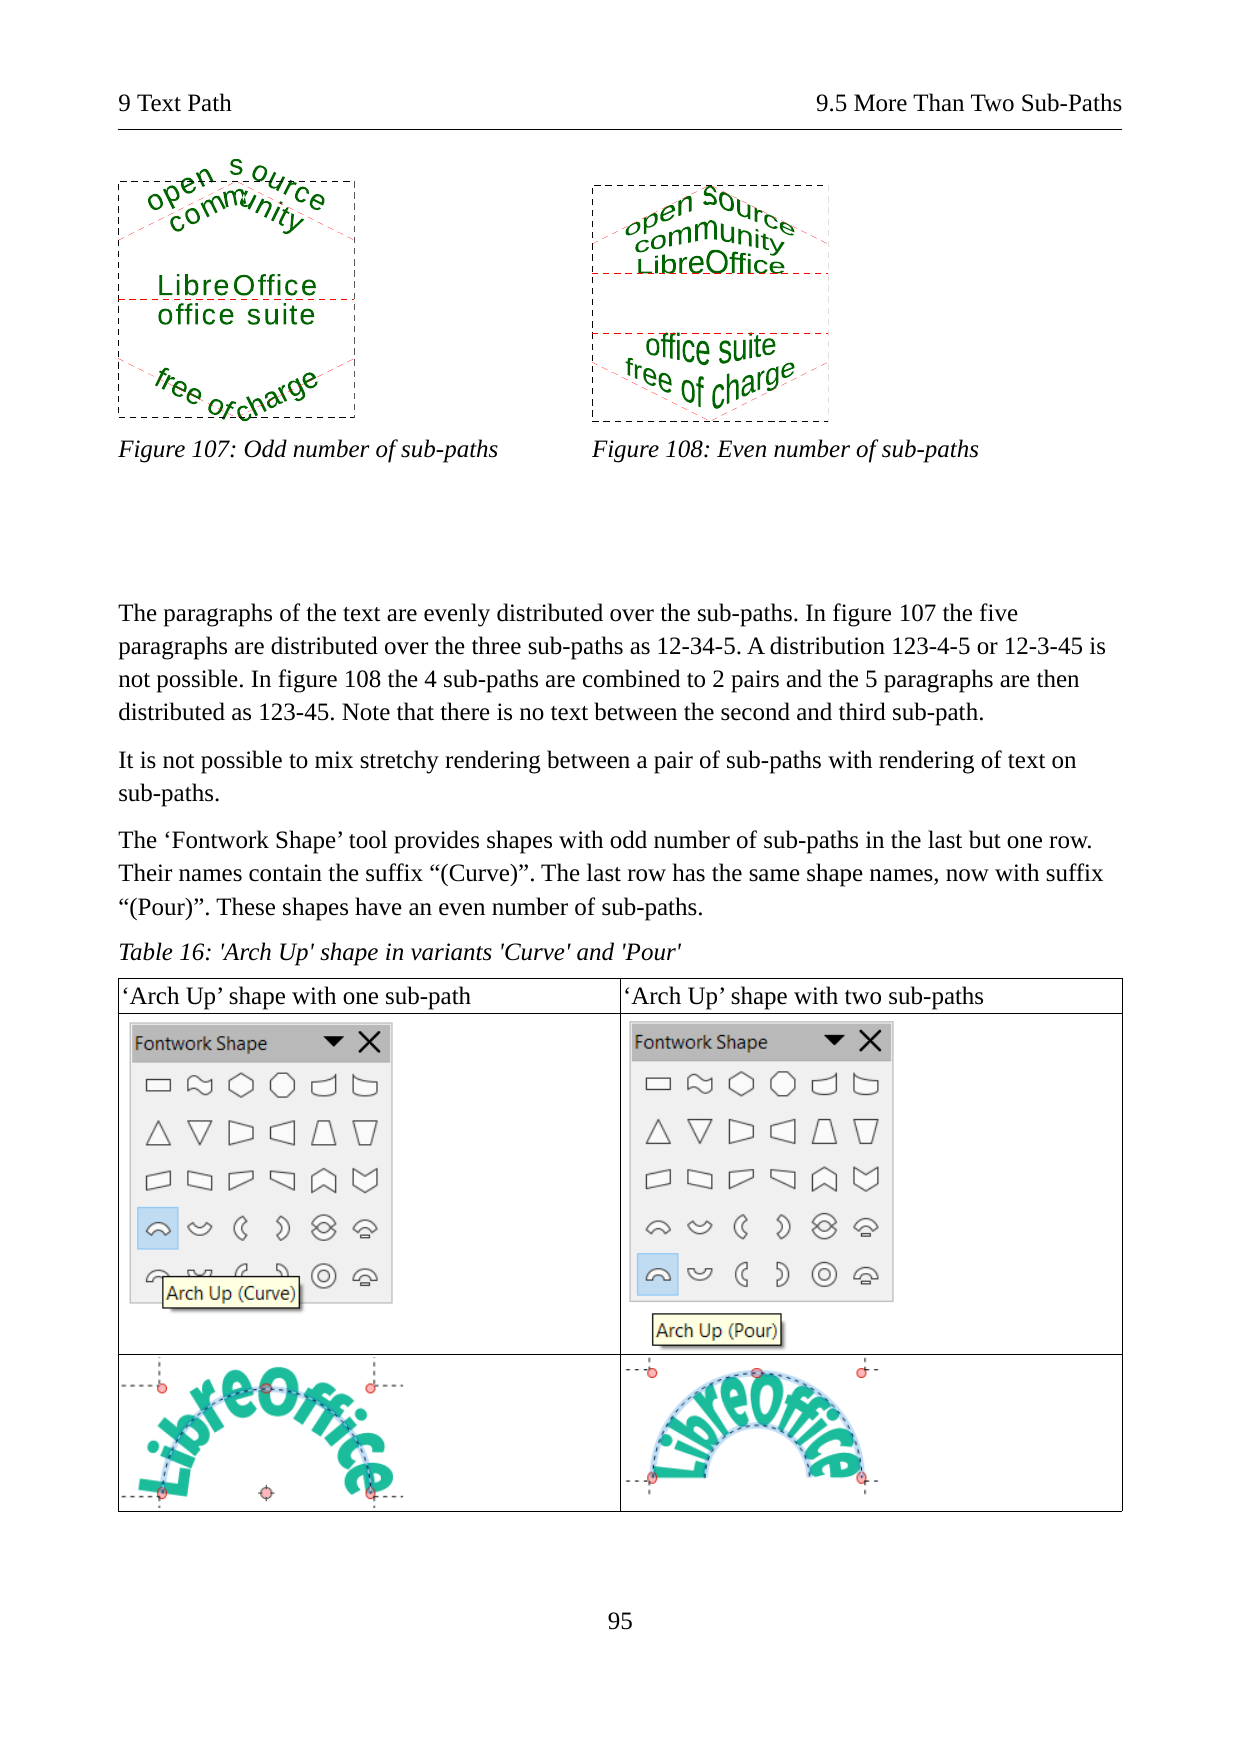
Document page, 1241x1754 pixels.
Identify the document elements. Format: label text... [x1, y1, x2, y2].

table_cell [119, 1014, 620, 1354]
picture [622, 1016, 900, 1351]
table_header ‘Arch Up’ shape with one sub-path [119, 979, 620, 1013]
table_cell [119, 1355, 620, 1511]
text The ‘Fontwork Shape’ tool provides shapes with odd number of sub-paths in the last but one row. Their names contain the suffix “(Curve)”. The last row has the same shape names, now with suffix “(Pour)”. These shapes have an even number of sub-paths. [118, 826, 1122, 920]
picture [622, 1357, 883, 1496]
text Figure 107: Odd number of sub-paths [118, 434, 523, 462]
picture [121, 1357, 404, 1508]
text Table 16: 'Arch Up' shape in variants 'Curve' and 'Pour' [118, 937, 1122, 966]
picture [121, 1016, 399, 1315]
table_cell [621, 1355, 1122, 1511]
table_header ‘Arch Up’ shape with two sub-paths [621, 979, 1122, 1013]
text Figure 108: Even number of sub-paths [592, 434, 1011, 462]
text It is not possible to mix stretchy rendering between a pair of sub-paths with rendering of text on sub-paths. [118, 745, 1122, 807]
table_cell [621, 1014, 1122, 1354]
text The paragraphs of the text are evenly distributed over the sub-paths. In figure 107 the five paragraphs are distributed over the three sub-paths as 12-34-5. A distribution 123-4-5 or 12-3-45 is not possible. In figure 108 the 4 sub-paths are combined to 2 pairs and the 5 paragraphs are then distributed as 123-45. Note that there is no text between the second and third sub-path. [118, 598, 1122, 726]
